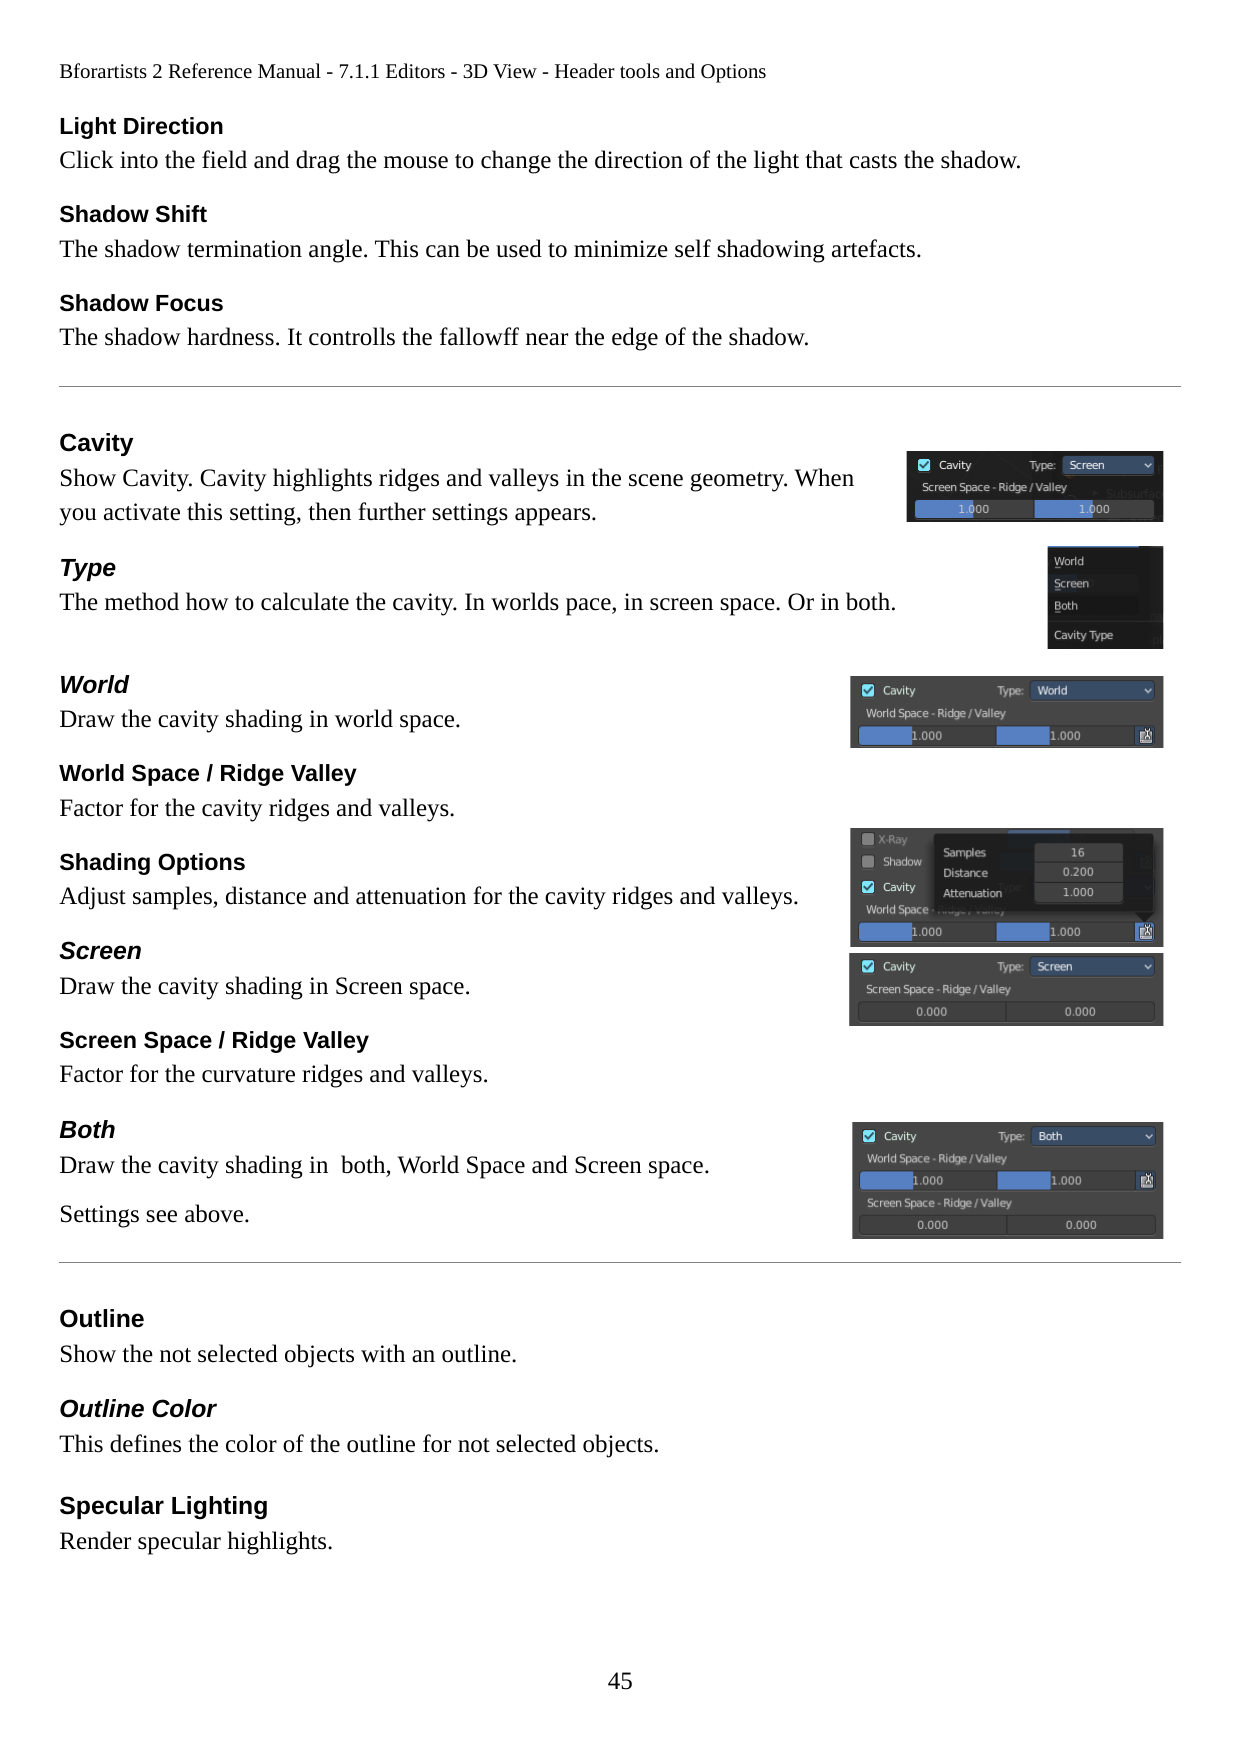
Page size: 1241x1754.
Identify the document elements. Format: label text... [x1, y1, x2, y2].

subtitle Outline Color [59, 1394, 1181, 1423]
subtitle World Space / Ridge Valley [59, 760, 1181, 787]
text This defines the color of the outline for not selected objects. [59, 1429, 1181, 1458]
subtitle Type [59, 553, 1047, 581]
subtitle Cavity [59, 428, 1181, 457]
picture [849, 953, 1164, 1026]
subtitle [1164, 848, 1181, 875]
subtitle Shadow Focus [59, 289, 1181, 316]
text [1164, 1199, 1181, 1227]
text The method how to calculate the cavity. In worlds pace, in screen space. Or in both. [59, 587, 1047, 616]
subtitle Screen Space / Ridge Valley [59, 1027, 1181, 1053]
text Draw the cavity shading in Screen space. [59, 971, 849, 1000]
picture [906, 451, 1164, 522]
text Draw the cavity shading in world space. [59, 704, 850, 733]
text Click into the field and drag the mouse to change the direction of the light that casts the shadow. [59, 146, 1181, 174]
text The shadow termination angle. This can be used to minimize self shadowing artefacts. [59, 234, 1181, 263]
subtitle [1164, 553, 1181, 581]
subtitle Specular Lighting [59, 1491, 1181, 1519]
text Render specular highlights. [59, 1526, 1181, 1554]
picture [1047, 546, 1164, 649]
text Settings see above. [59, 1199, 852, 1227]
text Factor for the curvature ridges and valleys. [59, 1059, 1181, 1088]
subtitle Outline [59, 1304, 1181, 1333]
picture [850, 676, 1164, 748]
picture [852, 1122, 1164, 1239]
subtitle Shading Options [59, 848, 850, 875]
subtitle Screen [59, 936, 1181, 965]
subtitle Shadow Shift [59, 201, 1181, 228]
subtitle Both [59, 1115, 1181, 1143]
text Adjust samples, distance and attenuation for the cavity ridges and valleys. [59, 881, 850, 910]
text The shadow hardness. It controlls the fallowff near the edge of the shadow. [59, 322, 1181, 351]
text Show the not selected objects with an outline. [59, 1339, 1181, 1368]
picture [850, 828, 1164, 947]
text Show Cavity. Cavity highlights ridges and valleys in the scene geometry. When you activate this setting, then further settings appears. [59, 463, 1181, 526]
text Draw the cavity shading in both, World Space and Screen space. [59, 1150, 852, 1178]
text Factor for the cavity ridges and valleys. [59, 793, 1181, 822]
subtitle World [59, 670, 1181, 698]
subtitle Light Direction [59, 113, 1181, 139]
